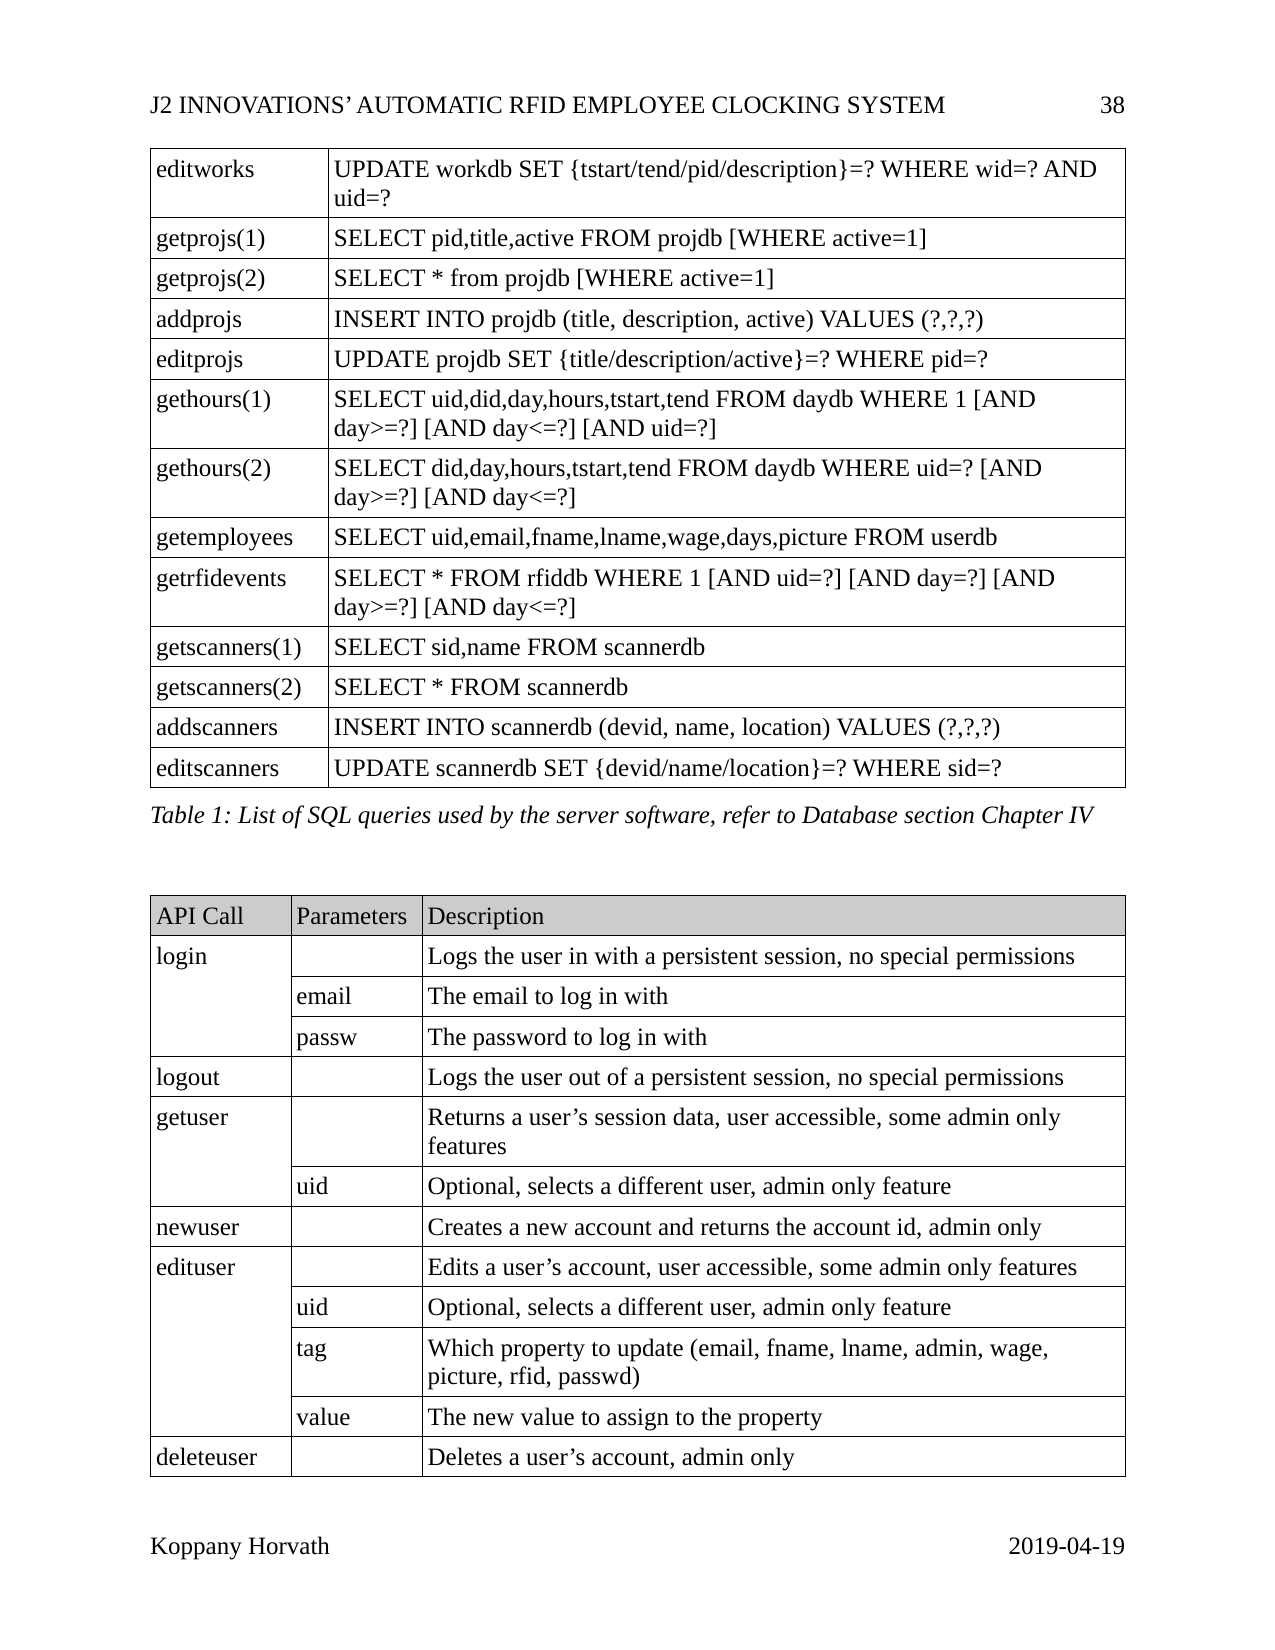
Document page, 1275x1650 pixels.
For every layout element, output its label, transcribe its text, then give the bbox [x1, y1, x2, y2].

table_cell [292, 1097, 422, 1166]
table_cell [292, 1247, 422, 1286]
table_cell [292, 1437, 422, 1476]
table_header Description [423, 896, 1125, 935]
table_cell INSERT INTO projdb (title, description, active) VALUES (?,?,?) [329, 299, 1125, 338]
table_cell UPDATE scannerdb SET {devid/name/location}=? WHERE sid=? [329, 748, 1125, 787]
table_header Parameters [292, 896, 422, 935]
table_cell Deletes a user’s account, admin only [423, 1437, 1125, 1476]
table_cell SELECT * from projdb [WHERE active=1] [329, 259, 1125, 298]
table_cell login [151, 936, 291, 1056]
table_cell Returns a user’s session data, user accessible, some admin only features [423, 1097, 1125, 1166]
table_cell Edits a user’s account, user accessible, some admin only features [423, 1247, 1125, 1286]
table_cell getscanners(1) [151, 627, 328, 666]
table_cell passw [292, 1017, 422, 1056]
table_cell editprojs [151, 339, 328, 378]
table_cell logout [151, 1057, 291, 1096]
table_cell SELECT uid,did,day,hours,tstart,tend FROM daydb WHERE 1 [AND day>=?] [AND day<=?] [AND uid=?] [329, 380, 1125, 448]
table_cell [292, 936, 422, 976]
table_cell Which property to update (email, fname, lname, admin, wage, picture, rfid, passwd) [423, 1328, 1125, 1396]
table_cell addprojs [151, 299, 328, 338]
table_cell SELECT uid,email,fname,lname,wage,days,picture FROM userdb [329, 518, 1125, 557]
table_cell getemployees [151, 518, 328, 557]
table_cell UPDATE projdb SET {title/description/active}=? WHERE pid=? [329, 339, 1125, 378]
table_cell The email to log in with [423, 977, 1125, 1016]
table_cell getrfidevents [151, 558, 328, 626]
table_cell The new value to assign to the property [423, 1397, 1125, 1436]
table_cell The password to log in with [423, 1017, 1125, 1056]
table_cell getscanners(2) [151, 667, 328, 707]
table_cell getprojs(1) [151, 218, 328, 258]
table_cell SELECT * FROM rfiddb WHERE 1 [AND uid=?] [AND day=?] [AND day>=?] [AND day<=?] [329, 558, 1125, 626]
table_header API Call [151, 896, 291, 935]
table_cell uid [292, 1287, 422, 1327]
table_cell Optional, selects a different user, admin only feature [423, 1167, 1125, 1206]
table_cell email [292, 977, 422, 1016]
table_cell Logs the user out of a persistent session, no special permissions [423, 1057, 1125, 1096]
table_cell SELECT sid,name FROM scannerdb [329, 627, 1125, 666]
table_cell SELECT did,day,hours,tstart,tend FROM daydb WHERE uid=? [AND day>=?] [AND day<=?] [329, 449, 1125, 517]
table_cell Optional, selects a different user, admin only feature [423, 1287, 1125, 1327]
table_cell INSERT INTO scannerdb (devid, name, location) VALUES (?,?,?) [329, 708, 1125, 747]
table_cell tag [292, 1328, 422, 1396]
table_cell addscanners [151, 708, 328, 747]
table_cell editworks [151, 149, 328, 217]
table_cell gethours(1) [151, 380, 328, 448]
table_cell [292, 1207, 422, 1246]
table_cell Creates a new account and returns the account id, admin only [423, 1207, 1125, 1246]
text Table 1: List of SQL queries used by the server software, refer to Database section Chapter IV [150, 800, 1125, 829]
table_cell newuser [151, 1207, 291, 1246]
table_cell getprojs(2) [151, 259, 328, 298]
table_cell edituser [151, 1247, 291, 1436]
table_cell gethours(2) [151, 449, 328, 517]
table_cell UPDATE workdb SET {tstart/tend/pid/description}=? WHERE wid=? AND uid=? [329, 149, 1125, 217]
table_cell deleteuser [151, 1437, 291, 1476]
table_cell SELECT pid,title,active FROM projdb [WHERE active=1] [329, 218, 1125, 258]
table_cell SELECT * FROM scannerdb [329, 667, 1125, 707]
table_cell value [292, 1397, 422, 1436]
table_cell editscanners [151, 748, 328, 787]
table_cell [292, 1057, 422, 1096]
table_cell Logs the user in with a persistent session, no special permissions [423, 936, 1125, 976]
table_cell uid [292, 1167, 422, 1206]
table_cell getuser [151, 1097, 291, 1206]
